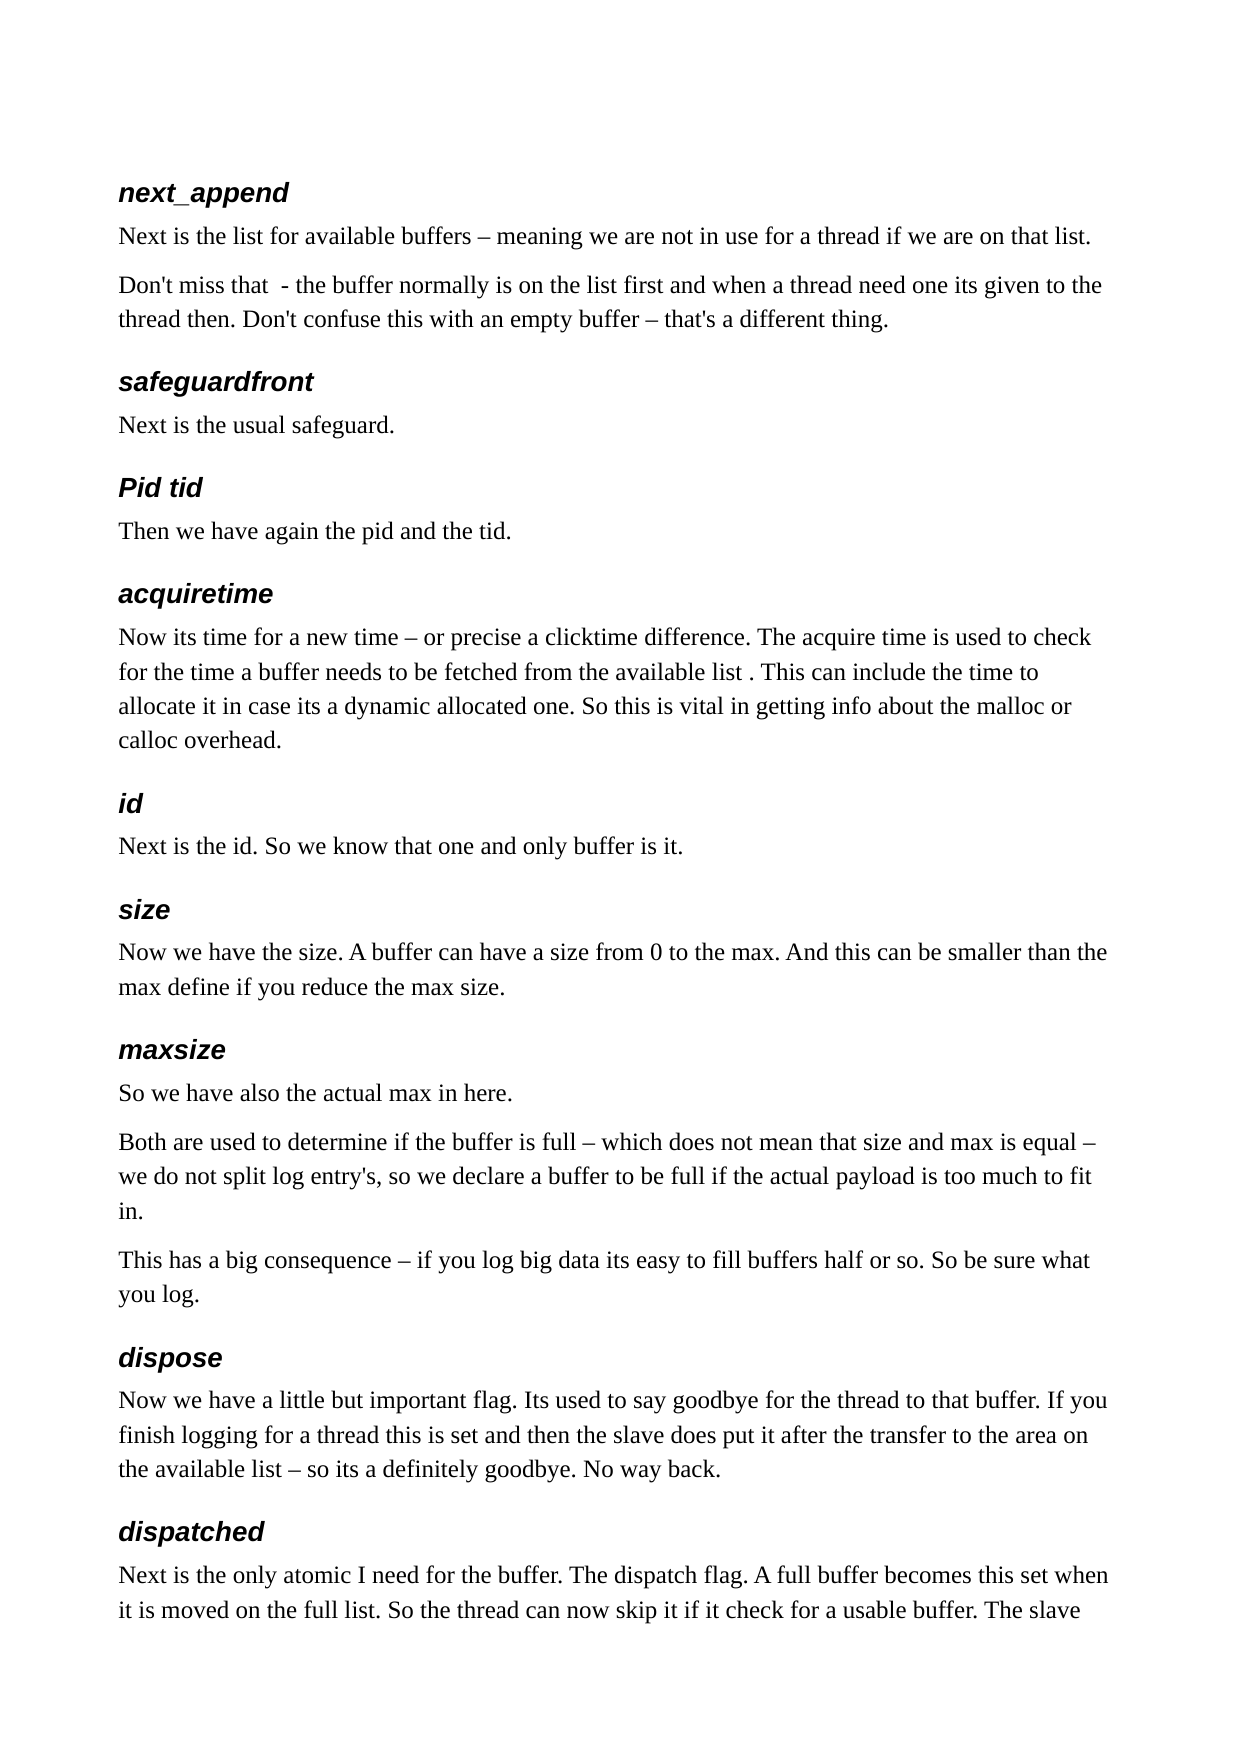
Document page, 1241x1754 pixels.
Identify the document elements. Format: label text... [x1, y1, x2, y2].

subtitle Pid tid [118, 472, 1122, 504]
subtitle id [118, 787, 1122, 819]
subtitle acquiretime [118, 578, 1122, 609]
text Now we have a little but important flag. Its used to say goodbye for the thread to that buffer. If you finish logging for a thread this is set and then the slave does put it after the transfer to the area on the available list – so its a definitely goodbye. No way back. [118, 1385, 1122, 1483]
text This has a big consequence – if you log big data its easy to fill buffers half or so. So be sure what you log. [118, 1245, 1122, 1308]
text So we have also the actual max in here. [118, 1078, 1122, 1107]
subtitle maxsize [118, 1033, 1122, 1065]
text Next is the usual safeguard. [118, 410, 1122, 439]
subtitle safeguardfront [118, 366, 1122, 398]
subtitle size [118, 893, 1122, 925]
text Now its time for a new time – or precise a clicktime difference. The acquire time is used to check for the time a buffer needs to be fetched from the available list . This can include the time to allocate it in case its a dynamic allocated one. So this is vital in getting info about the malloc or calloc overhead. [118, 622, 1122, 754]
text Now we have the size. A buffer can have a size from 0 to the max. And this can be smaller than the max define if you reduce the max size. [118, 937, 1122, 1001]
text Next is the only atomic I need for the buffer. The dispatch flag. A full buffer becomes this set when it is moved on the full list. So the thread can now skip it if it check for a usable buffer. The slave [118, 1560, 1122, 1623]
text Next is the list for available buffers – meaning we are not in use for a thread if we are on that list. [118, 221, 1122, 249]
subtitle dispose [118, 1341, 1122, 1373]
text Next is the id. So we know that one and only buffer is it. [118, 831, 1122, 860]
subtitle next_append [118, 176, 1122, 208]
text Both are used to determine if the buffer is full – which does not mean that size and max is equal – we do not split log entry's, so we declare a buffer to be full if the actual payload is too much to fit in. [118, 1127, 1122, 1224]
subtitle dispatched [118, 1516, 1122, 1548]
text Don't miss that - the buffer normally is on the list first and when a thread need one its given to the thread then. Don't confuse this with an empty buffer – that's a different thing. [118, 270, 1122, 333]
text Then we have again the pid and the tid. [118, 516, 1122, 545]
